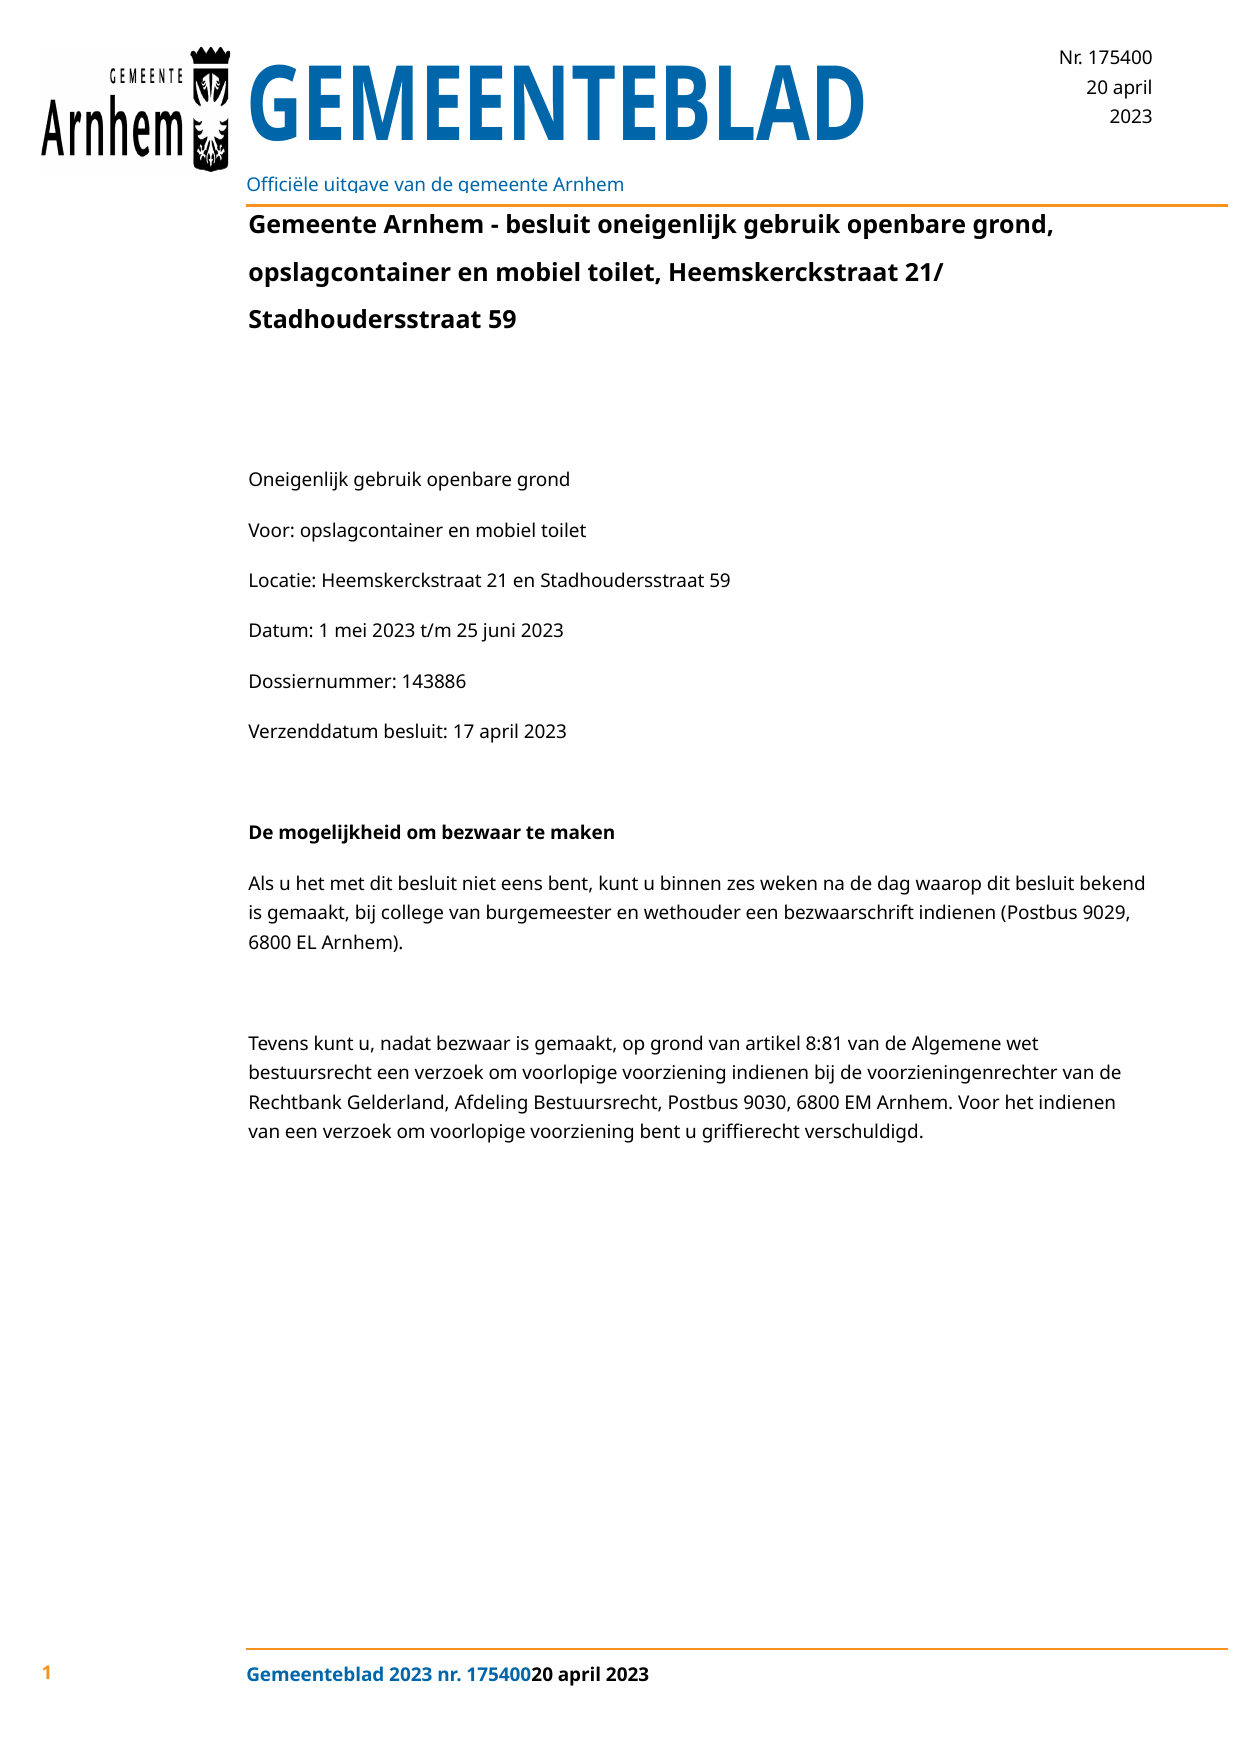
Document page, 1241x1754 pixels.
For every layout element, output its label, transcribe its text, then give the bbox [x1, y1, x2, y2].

text De mogelijkheid om bezwaar te maken [248, 819, 1152, 845]
text Locatie: Heemskerckstraat 21 en Stadhoudersstraat 59 [248, 567, 1152, 593]
text Oneigenlijk gebruik openbare grond [248, 466, 1152, 492]
text Gemeente Arnhem - besluit oneigenlijk gebruik openbare grond, opslagcontainer en mobiel toilet, Heemskerckstraat 21/ Stadhoudersstraat 59 [248, 207, 1152, 336]
text Voor: opslagcontainer en mobiel toilet [248, 517, 1152, 542]
text Als u het met dit besluit niet eens bent, kunt u binnen zes weken na de dag waarop dit besluit bekend is gemaakt, bij college van burgemeester en wethouder een bezwaarschrift indienen (Postbus 9029, 6800 EL Arnhem). [248, 870, 1152, 954]
text Verzenddatum besluit: 17 april 2023 [248, 718, 1152, 744]
text Dossiernummer: 143886 [248, 668, 1152, 694]
picture [41, 47, 231, 172]
text Tevens kunt u, nadat bezwaar is gemaakt, op grond van artikel 8:81 van de Algemene wet bestuursrecht een verzoek om voorlopige voorziening indienen bij de voorzieningenrechter van de Rechtbank Gelderland, Afdeling Bestuursrecht, Postbus 9030, 6800 EM Arnhem. Voor het indienen van een verzoek om voorlopige voorziening bent u griffierecht verschuldigd. [248, 1030, 1152, 1144]
text Datum: 1 mei 2023 t/m 25 juni 2023 [248, 618, 1152, 643]
